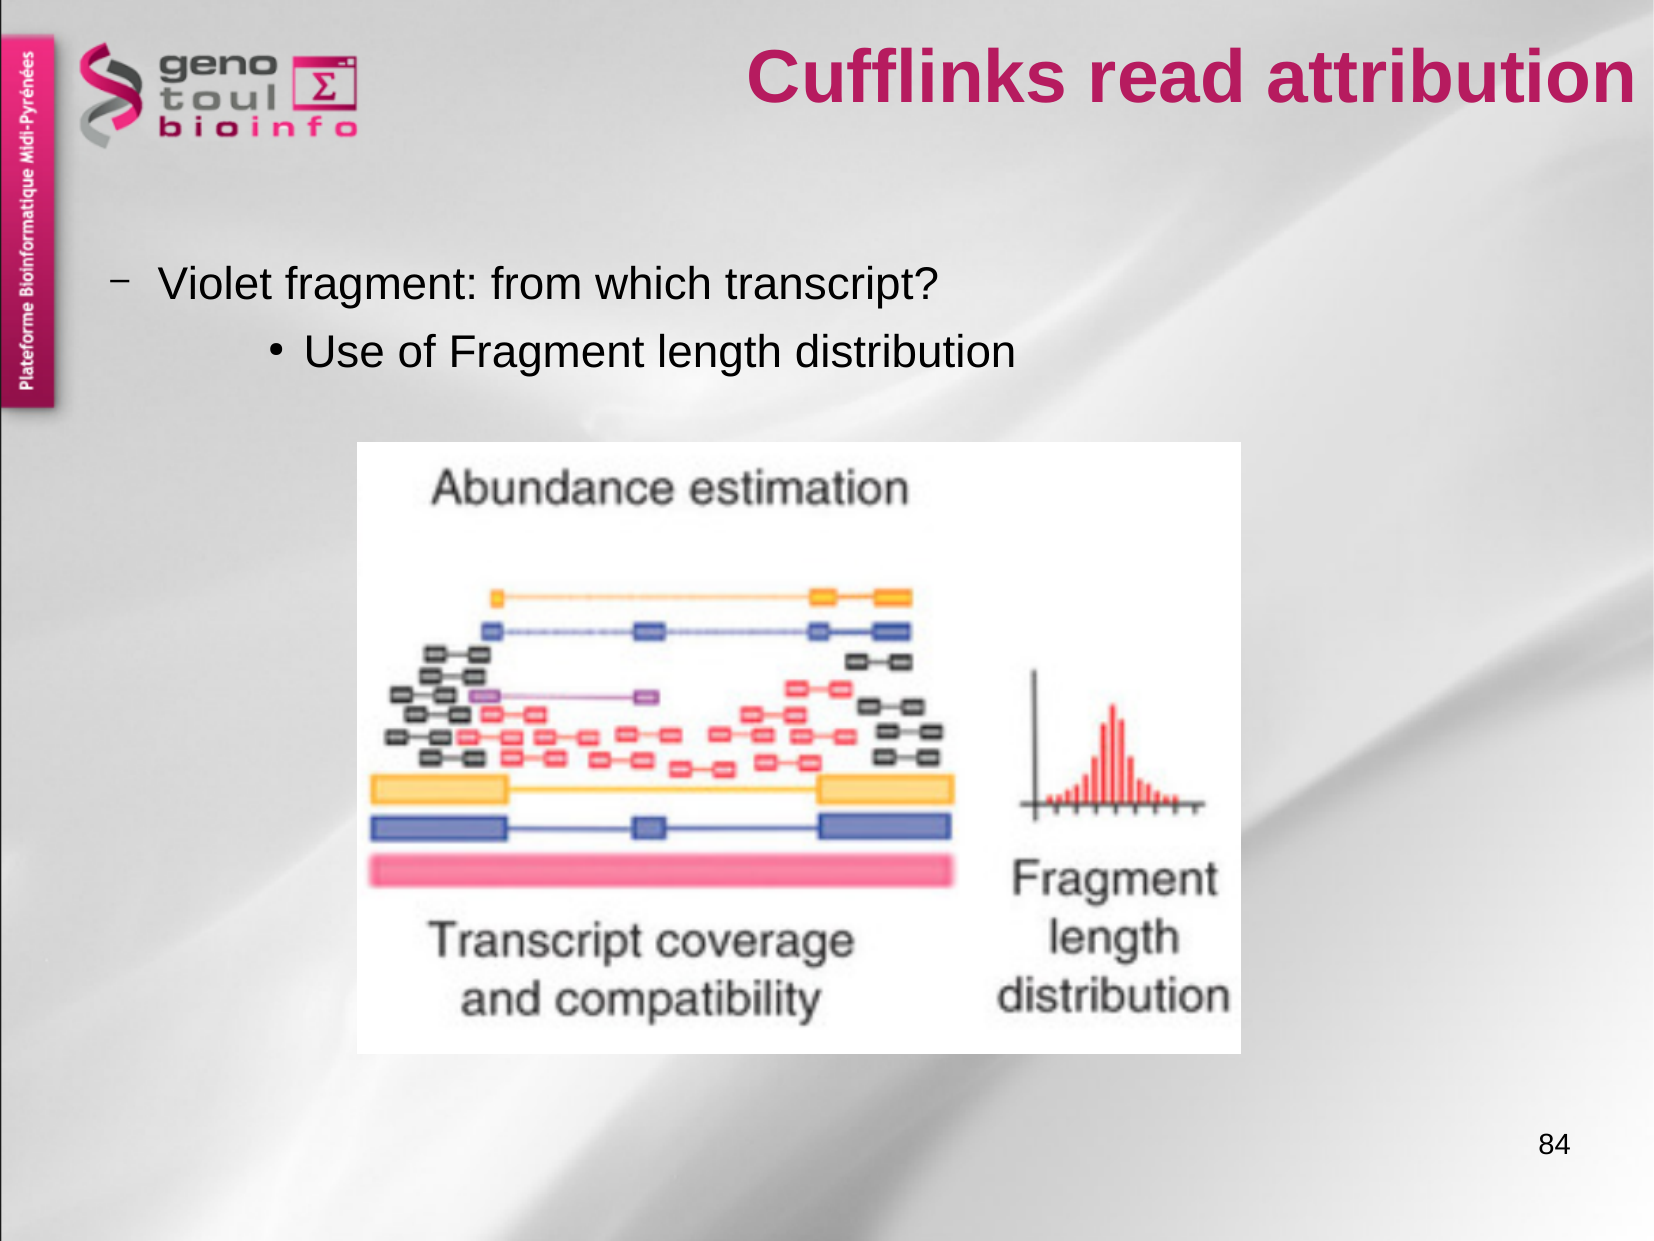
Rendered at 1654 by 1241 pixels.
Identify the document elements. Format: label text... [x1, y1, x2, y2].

picture [0, 0, 1654, 1241]
list Violet fragment: from which transcript? Use of Fragment length distribution [0, 250, 1583, 1211]
picture [357, 442, 1241, 1054]
title Cufflinks read attribution [153, 0, 1639, 183]
